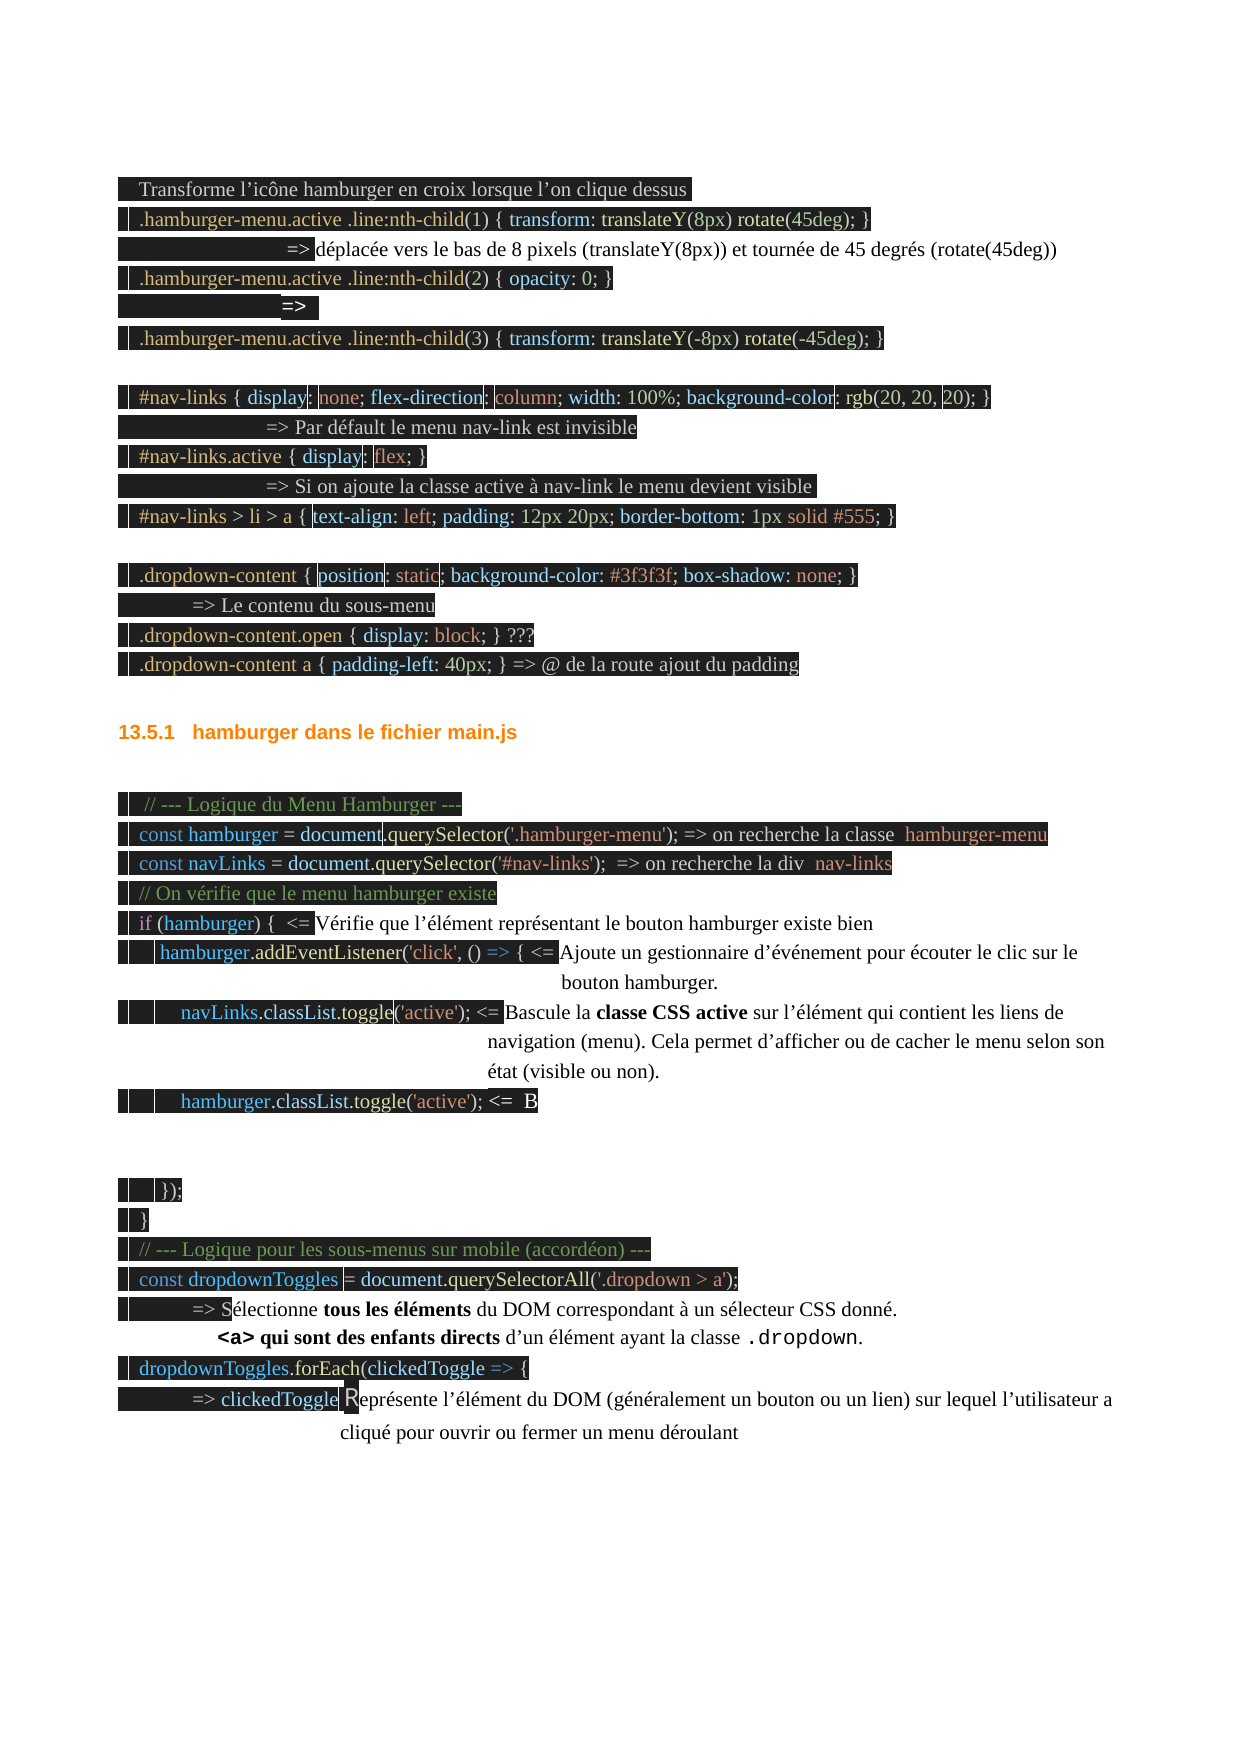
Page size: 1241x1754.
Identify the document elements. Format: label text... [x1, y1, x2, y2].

text => déplacée vers le bas de 8 pixels (translateY(8px)) et tournée de 45 degrés (rotate(45deg)) [118, 231, 1122, 261]
text // --- Logique pour les sous-menus sur mobile (accordéon) --- [118, 1232, 1122, 1261]
text const dropdownToggles = document.querySelectorAll('.dropdown > a'); [118, 1261, 1122, 1291]
text // On vérifie que le menu hamburger existe [118, 875, 1122, 905]
text Transforme l’icône hamburger en croix lorsque l’on clique dessus [118, 172, 1122, 201]
text } [118, 1202, 1122, 1232]
text dropdownToggles.forEach(clickedToggle => { [118, 1350, 1122, 1380]
subtitle hamburger dans le fichier main.js [118, 721, 1122, 744]
text .hamburger-menu.active .line:nth-child(3) { transform: translateY(-8px) rotate(-45deg); } [118, 320, 1122, 350]
text => Sélectionne tous les éléments du DOM correspondant à un sélecteur CSS donné. [118, 1291, 1122, 1321]
text navLinks.classList.toggle('active'); <= Bascule la classe CSS active sur l’élément qui contient les liens de navigation (menu). Cela permet d’afficher ou de cacher le menu selon son état (visible ou non). [118, 994, 1122, 1083]
text const hamburger = document.querySelector('.hamburger-menu'); => on recherche la classe hamburger-menu [118, 816, 1122, 846]
text const navLinks = document.querySelector('#nav-links'); => on recherche la div nav-links [118, 846, 1122, 875]
text #nav-links.active { display: flex; } [118, 439, 1122, 468]
text .dropdown-content.open { display: block; } ??? [118, 617, 1122, 647]
text // --- Logique du Menu Hamburger --- [118, 786, 1122, 816]
text .dropdown-content a { padding-left: 40px; } => @ de la route ajout du padding [118, 647, 1122, 676]
text => clickedToggle Représente l’élément du DOM (généralement un bouton ou un lien) sur lequel l’utilisateur a cliqué pour ouvrir ou fermer un menu déroulant [118, 1380, 1122, 1444]
text => Par défault le menu nav-link est invisible [118, 409, 1122, 439]
text <a> qui sont des enfants directs d’un élément ayant la classe .dropdown. [118, 1321, 1122, 1350]
text .dropdown-content { position: static; background-color: #3f3f3f; box-shadow: none; } [118, 558, 1122, 587]
text hamburger.addEventListener('click', () => { <= Ajoute un gestionnaire d’événement pour écouter le clic sur le bouton hamburger. [118, 935, 1122, 994]
text .hamburger-menu.active .line:nth-child(1) { transform: translateY(8px) rotate(45deg); } [118, 201, 1122, 231]
text => Si on ajoute la classe active à nav-link le menu devient visible [118, 468, 1122, 498]
text .hamburger-menu.active .line:nth-child(2) { opacity: 0; } [118, 261, 1122, 290]
text }); [118, 1172, 1122, 1202]
text hamburger.classList.toggle('active'); <= Bascule la classe active sur le bouton hamburger lui-même, souvent pour déclencher une animation visuelle (par exemple transformer le bouton hamburger en croix) [118, 1083, 1122, 1172]
text if (hamburger) { <= Vérifie que l’élément représentant le bouton hamburger existe bien [118, 905, 1122, 935]
text => Le contenu du sous-menu [118, 587, 1122, 617]
text => La deuxième barre devient invisible [118, 290, 1122, 320]
text #nav-links { display: none; flex-direction: column; width: 100%; background-color: rgb(20, 20, 20); } [118, 379, 1122, 409]
text #nav-links > li > a { text-align: left; padding: 12px 20px; border-bottom: 1px solid #555; } [118, 498, 1122, 528]
